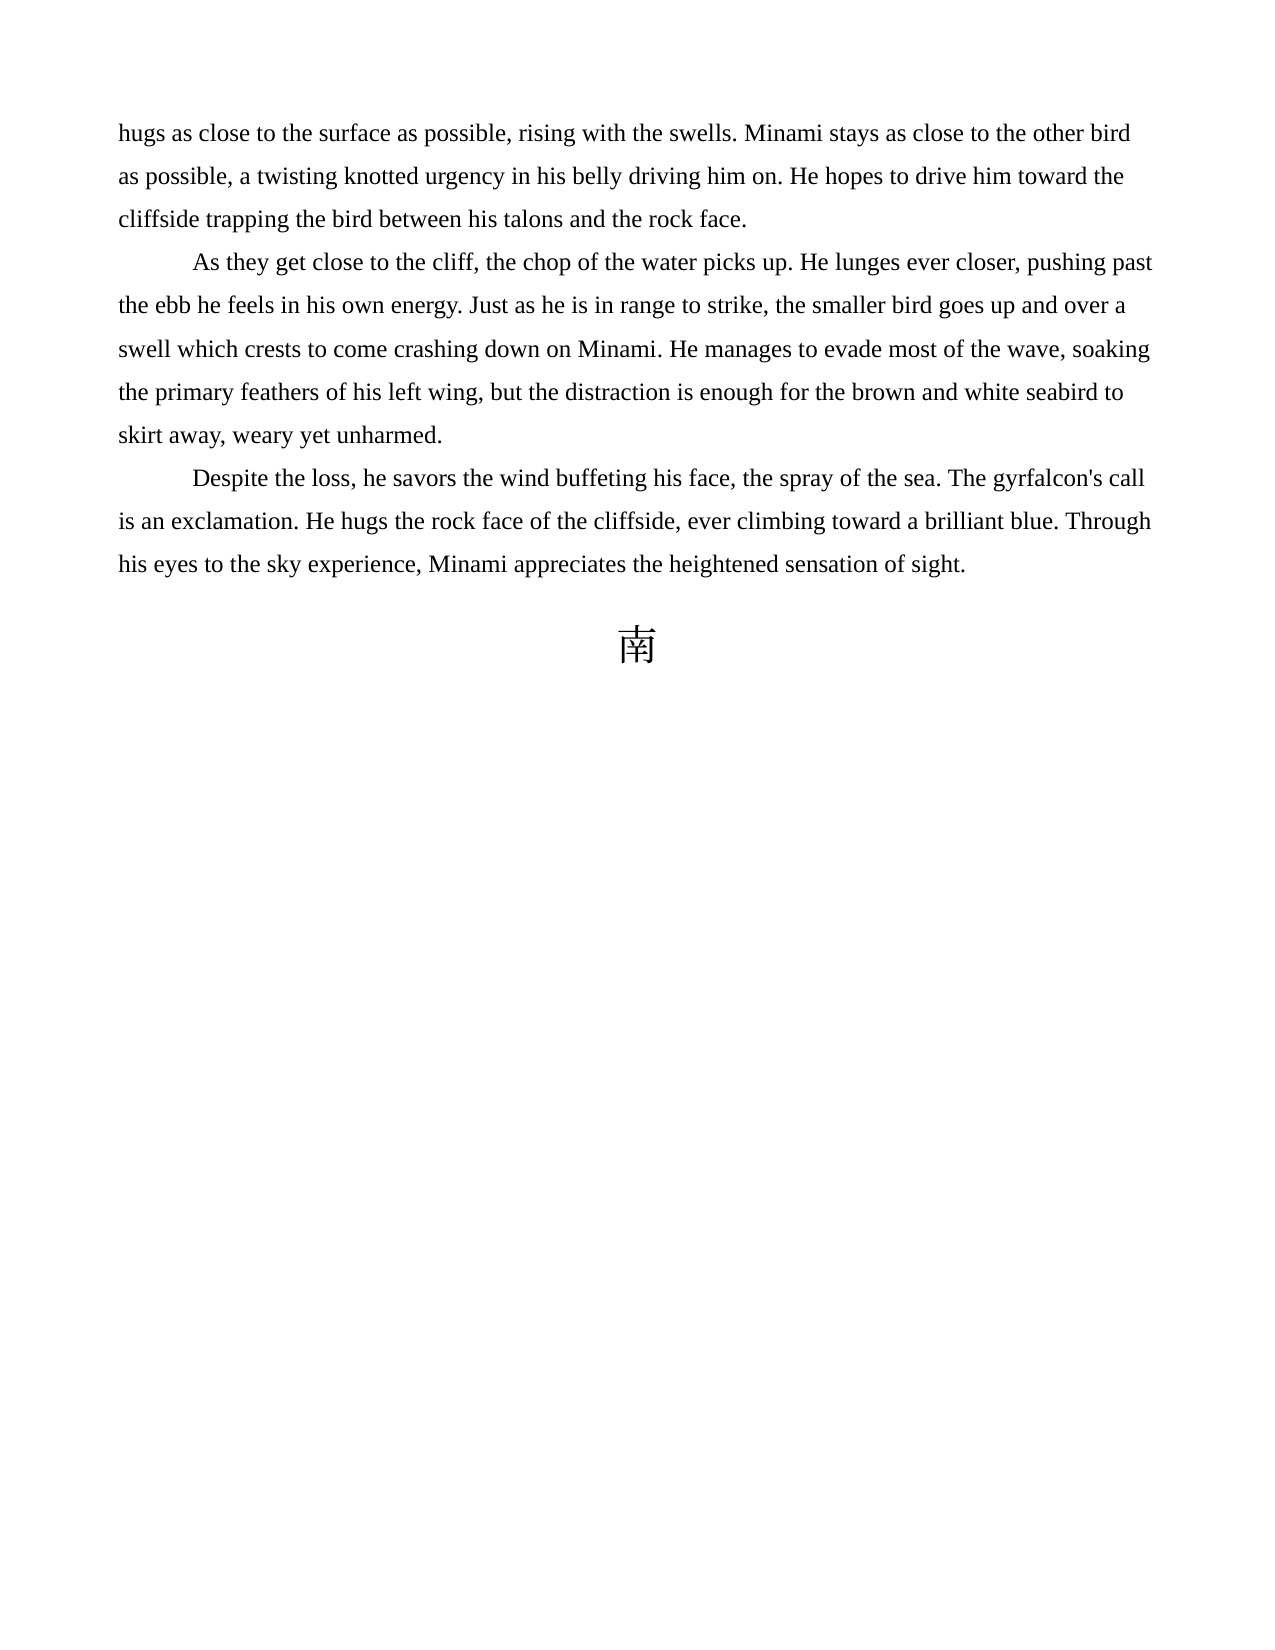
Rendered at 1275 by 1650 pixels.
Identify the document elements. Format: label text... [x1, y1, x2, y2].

text Despite the loss, he savors the wind buffeting his face, the spray of the sea. The gyrfalcon's call is an exclamation. He hugs the rock face of the cliffside, ever climbing toward a brilliant blue. Through his eyes to the sky experience, Minami appreciates the heightened sensation of sight. [118, 463, 1157, 578]
text As they get close to the cliff, the chop of the water picks up. He lunges ever closer, pushing past the ebb he feels in his own energy. Just as he is in range to strike, the smaller bird goes up and over a swell which crests to come crashing down on Minami. He manages to evade most of the wave, soaking the primary feathers of his left wing, but the distraction is enough for the brown and white seabird to skirt away, weary yet unharmed. [118, 247, 1157, 449]
text hugs as close to the surface as possible, rising with the swells. Minami stays as close to the other bird as possible, a twisting knotted urgency in his belly driving him on. He hopes to drive him toward the cliffside trapping the bird between his talons and the rock face. [118, 118, 1157, 233]
text 南 [118, 621, 1157, 669]
